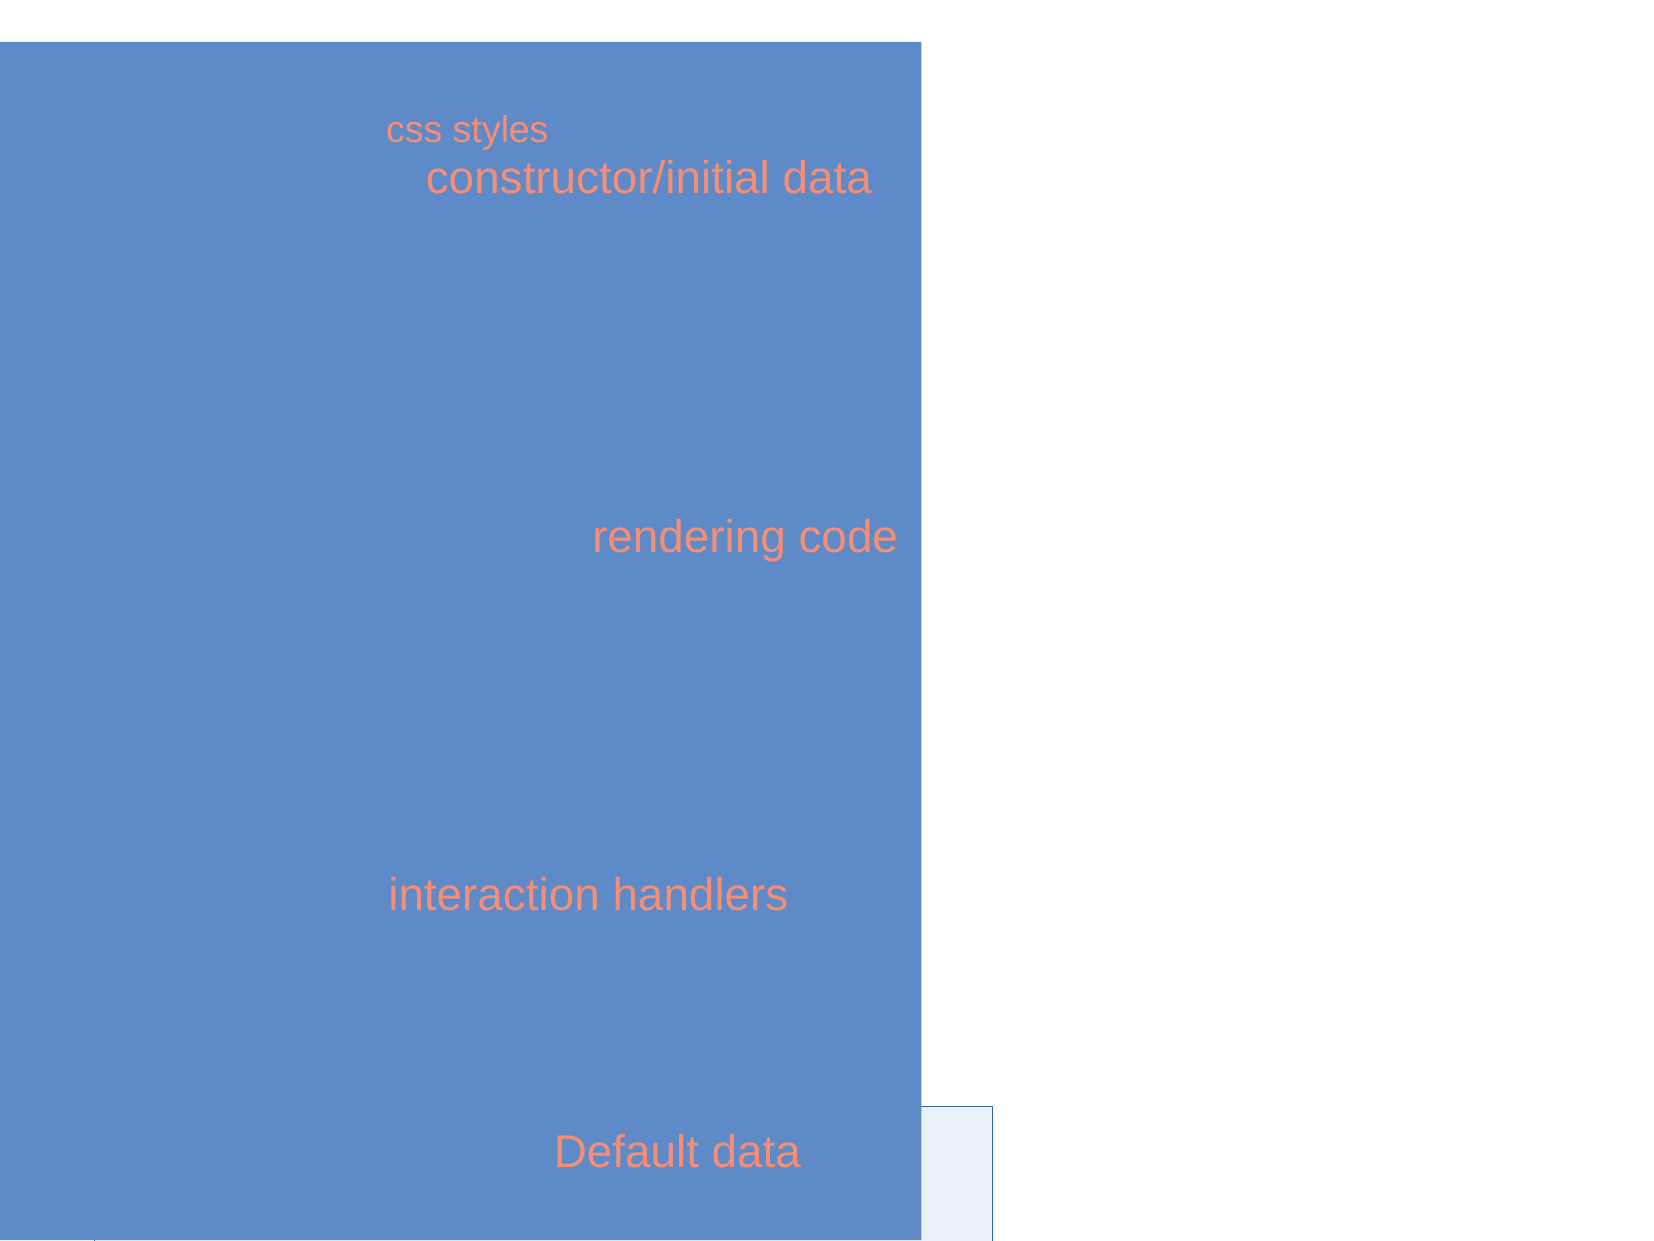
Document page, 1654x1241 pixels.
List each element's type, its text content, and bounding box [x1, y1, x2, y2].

text_box [922, 1106, 993, 1241]
text_box css styles constructor/initial data rendering code interaction handlers Default data [0, 41, 922, 1241]
